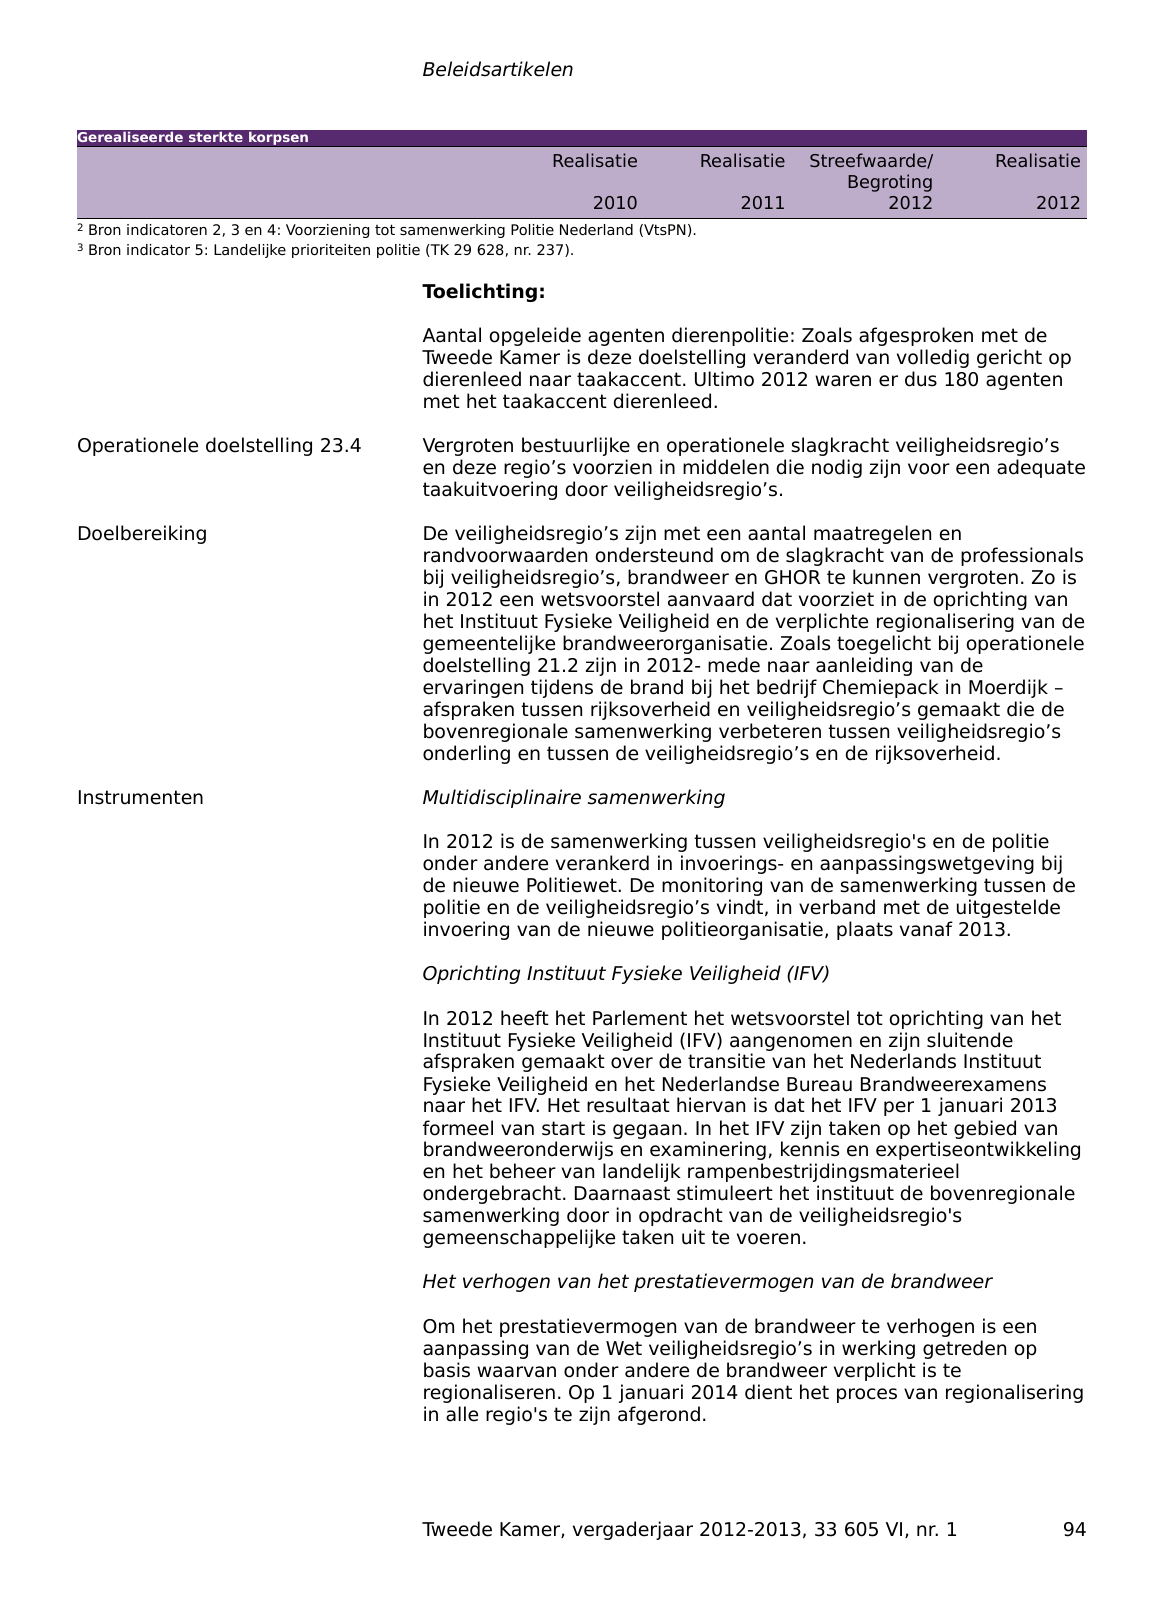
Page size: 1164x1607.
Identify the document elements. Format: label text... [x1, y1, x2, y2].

text Doelbereiking [77, 523, 399, 545]
table_cell 2012 [939, 193, 1087, 218]
table_cell Realisatie [939, 147, 1087, 193]
text [77, 809, 399, 817]
table_cell 2 Bron indicatoren 2, 3 en 4: Voorziening tot samenwerking Politie Nederland (VtsPN). 3 Bron indicator 5: Landelijke prioriteiten politie (TK 29 628, nr. 237). [77, 219, 1087, 258]
table_cell 2011 [644, 193, 791, 218]
table_header Gerealiseerde sterkte korpsen [77, 130, 1087, 146]
table_cell 2012 [791, 193, 939, 218]
table_cell 2010 [496, 193, 644, 218]
text Instrumenten [77, 787, 399, 809]
text Vergroten bestuurlijke en operationele slagkracht veiligheidsregio’s en deze regio’s voorzien in middelen die nodig zijn voor een adequate taakuitvoering door veiligheidsregio’s. [422, 435, 1087, 501]
text Multidisciplinaire samenwerking [422, 787, 1087, 809]
text In 2012 is de samenwerking tussen veiligheidsregio's en de politie onder andere verankerd in invoerings- en aanpassingswetgeving bij de nieuwe Politiewet. De monitoring van de samenwerking tussen de politie en de veiligheidsregio’s vindt, in verband met de uitgestelde invoering van de nieuwe politieorganisatie, plaats vanaf 2013. [422, 831, 1087, 941]
subtitle Toelichting: [422, 281, 1087, 303]
table_cell [77, 193, 496, 218]
table_cell Realisatie [644, 147, 791, 193]
text Operationele doelstelling 23.4 [77, 435, 399, 457]
text Aantal opgeleide agenten dierenpolitie: Zoals afgesproken met de Tweede Kamer is deze doelstelling veranderd van volledig gericht op dierenleed naar taakaccent. Ultimo 2012 waren er dus 180 agenten met het taakaccent dierenleed. [422, 325, 1087, 413]
table_cell [77, 147, 496, 193]
text De veiligheidsregio’s zijn met een aantal maatregelen en randvoorwaarden ondersteund om de slagkracht van de professionals bij veiligheidsregio’s, brandweer en GHOR te kunnen vergroten. Zo is in 2012 een wetsvoorstel aanvaard dat voorziet in de oprichting van het Instituut Fysieke Veiligheid en de verplichte regionalisering van de gemeentelijke brandweerorganisatie. Zoals toegelicht bij operationele doelstelling 21.2 zijn in 2012- mede naar aanleiding van de ervaringen tijdens de brand bij het bedrijf Chemiepack in Moerdijk – afspraken tussen rijksoverheid en veiligheidsregio’s gemaakt die de bovenregionale samenwerking verbeteren tussen veiligheidsregio’s onderling en tussen de veiligheidsregio’s en de rijksoverheid. [422, 523, 1087, 765]
table_cell Realisatie [496, 147, 644, 193]
text In 2012 heeft het Parlement het wetsvoorstel tot oprichting van het Instituut Fysieke Veiligheid (IFV) aangenomen en zijn sluitende afspraken gemaakt over de transitie van het Nederlands Instituut Fysieke Veiligheid en het Nederlandse Bureau Brandweerexamens naar het IFV. Het resultaat hiervan is dat het IFV per 1 januari 2013 formeel van start is gegaan. In het IFV zijn taken op het gebied van brandweeronderwijs en examinering, kennis en expertiseontwikkeling en het beheer van landelijk rampenbestrijdingsmaterieel ondergebracht. Daarnaast stimuleert het instituut de bovenregionale samenwerking door in opdracht van de veiligheidsregio's gemeenschappelijke taken uit te voeren. [422, 1007, 1087, 1249]
text Om het prestatievermogen van de brandweer te verhogen is een aanpassing van de Wet veiligheidsregio’s in werking getreden op basis waarvan onder andere de brandweer verplicht is te regionaliseren. Op 1 januari 2014 dient het proces van regionalisering in alle regio's te zijn afgerond. [422, 1316, 1087, 1426]
table_cell Streefwaarde/Begroting [791, 147, 939, 193]
subtitle Oprichting Instituut Fysieke Veiligheid (IFV) [422, 963, 1087, 985]
subtitle Het verhogen van het prestatievermogen van de brandweer [422, 1271, 1087, 1293]
